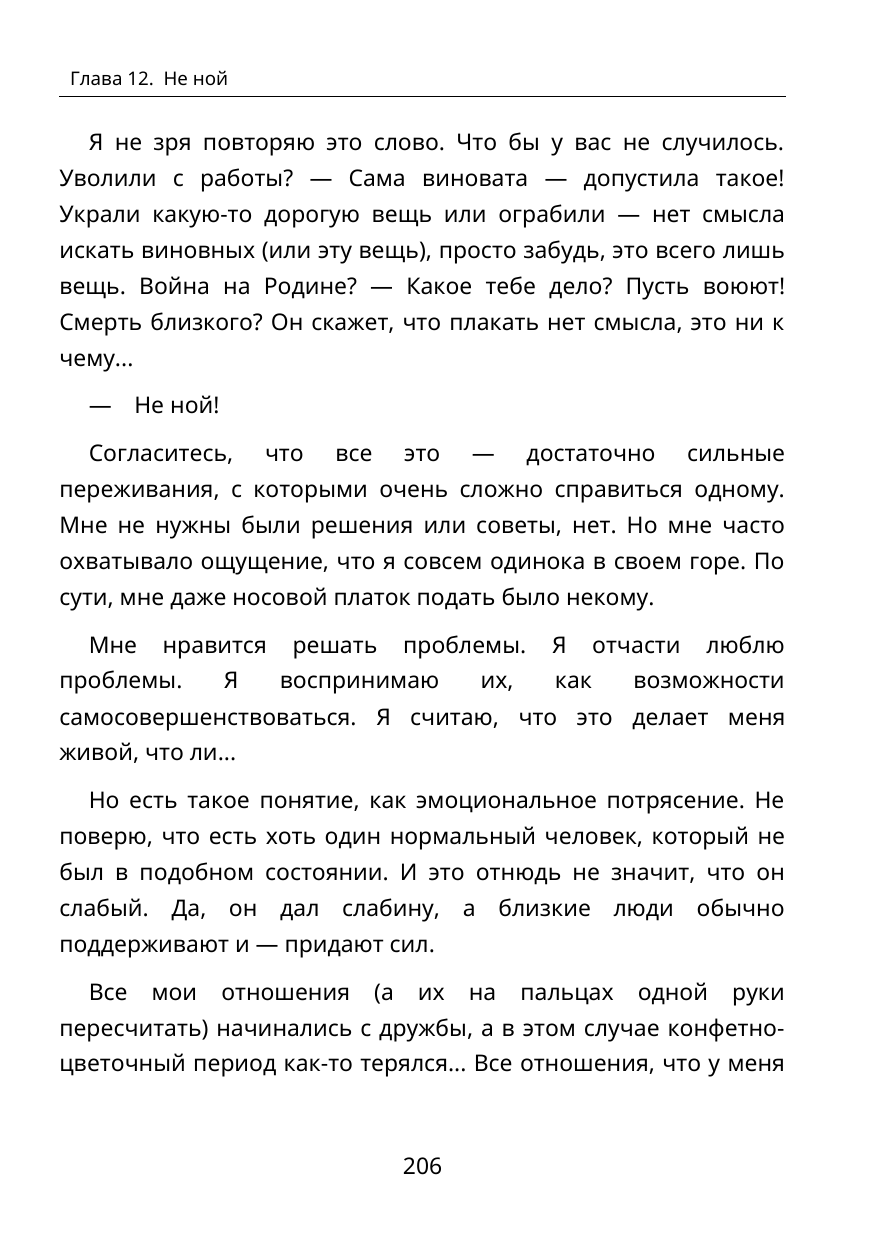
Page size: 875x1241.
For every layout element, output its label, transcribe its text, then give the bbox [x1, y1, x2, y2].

list Не ной! [59, 389, 786, 421]
text Я не зря повторяю это слово. Что бы у вас не случилось. Уволили с работы? — Сама виновата — допустила такое! Украли какую-то дорогую вещь или ограбили — нет смысла искать виновных (или эту вещь), просто забудь, это всего лишь вещь. Война на Родине? — Какое тебе дело? Пусть воюют! Смерть близкого? Он скажет, что плакать нет смысла, это ни к чему... [59, 126, 786, 373]
text Мне нравится решать проблемы. Я отчасти люблю проблемы. Я воспринимаю их, как возможности самосовершенствоваться. Я считаю, что это делает меня живой, что ли... [59, 628, 786, 768]
text Согласитесь, что все это — достаточно сильные переживания, с которыми очень сложно справиться одному. Мне не нужны были решения или советы, нет. Но мне часто охватывало ощущение, что я совсем одинока в своем горе. По сути, мне даже носовой платок подать было некому. [59, 437, 786, 612]
text Все мои отношения (а их на пальцах одной руки пересчитать) начинались с дружбы, а в этом случае конфетно-цветочный период как-то терялся... Все отношения, что у меня [59, 976, 786, 1079]
text Но есть такое понятие, как эмоциональное потрясение. Не поверю, что есть хоть один нормальный человек, который не был в подобном состоянии. И это отнюдь не значит, что он слабый. Да, он дал слабину, а близкие люди обычно поддерживают и — придают сил. [59, 784, 786, 959]
